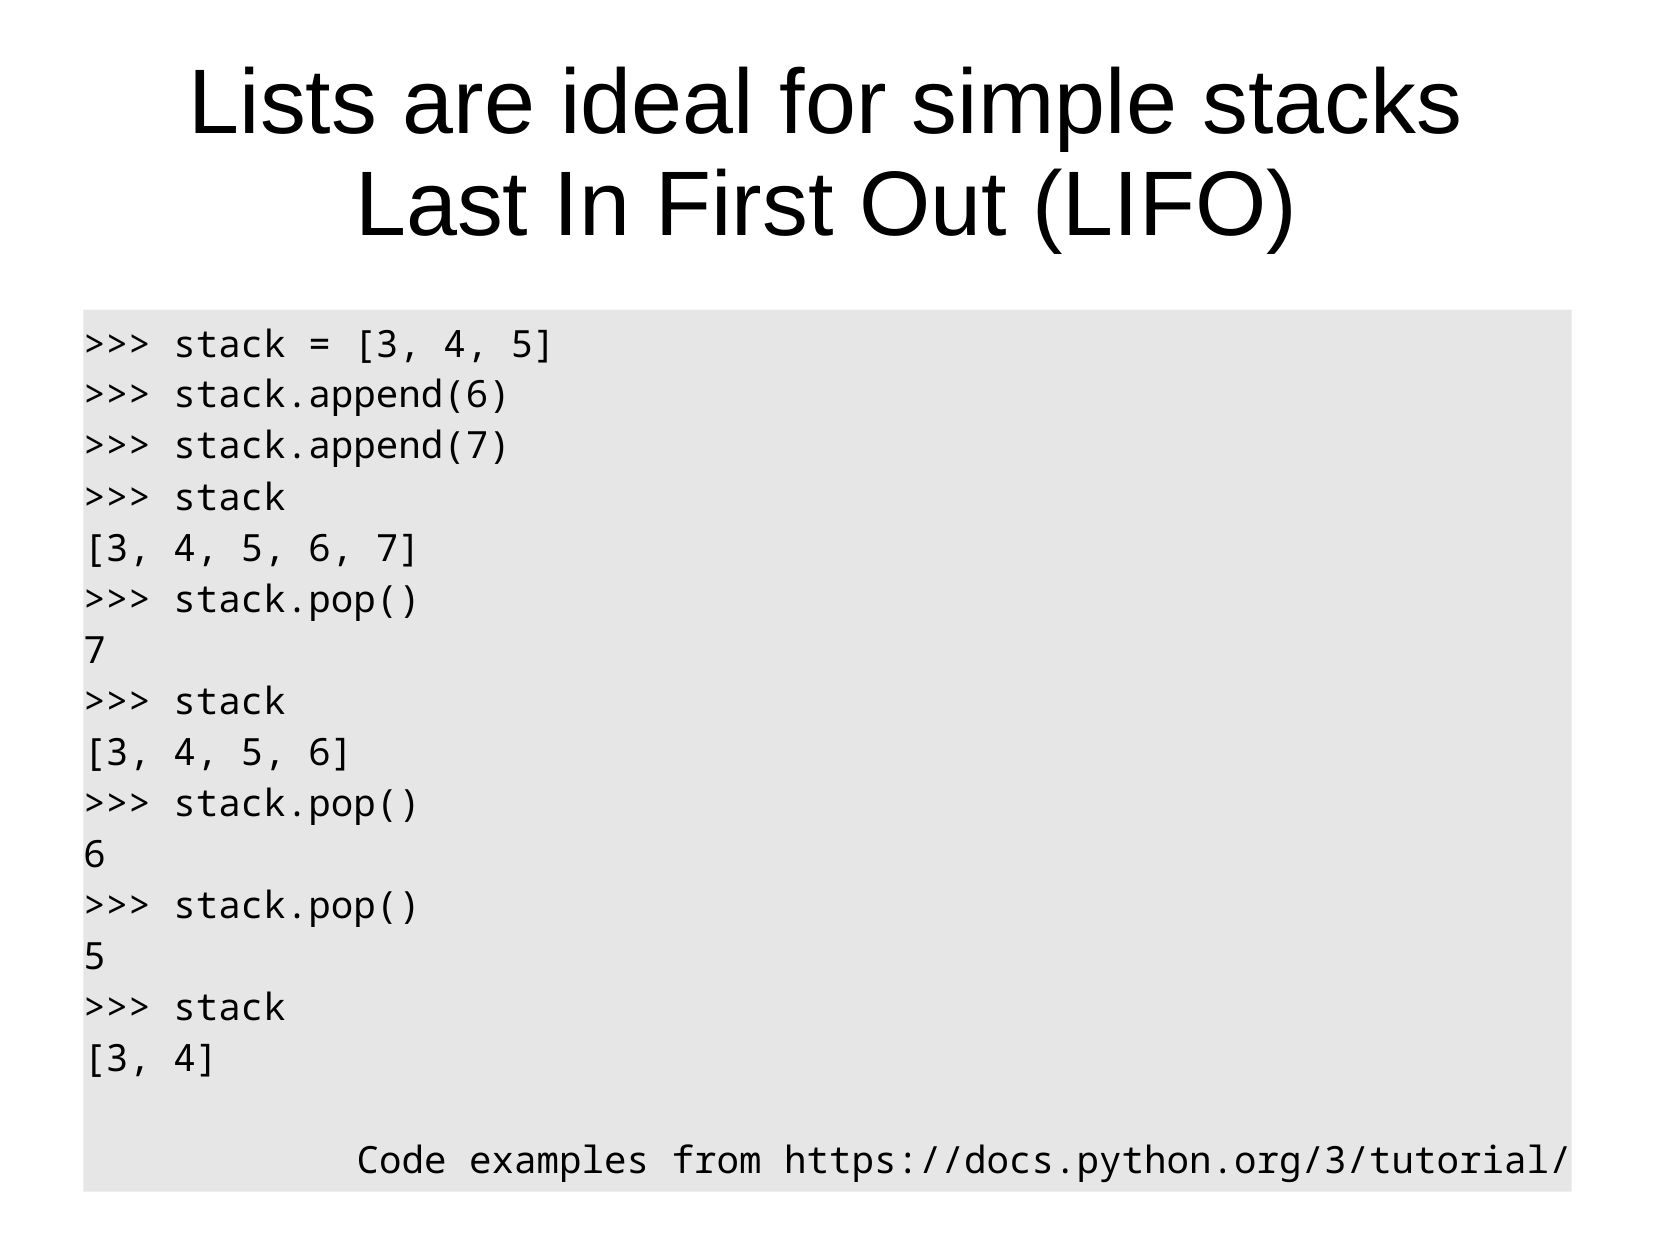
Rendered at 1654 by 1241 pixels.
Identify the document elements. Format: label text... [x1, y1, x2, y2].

text_box >>> stack = [3, 4, 5] >>> stack.append(6) >>> stack.append(7) >>> stack [3, 4, 5, 6, 7] >>> stack.pop() 7 >>> stack [3, 4, 5, 6] >>> stack.pop() 6 >>> stack.pop() 5 >>> stack [3, 4] Code examples from https://docs.python.org/3/tutorial/ [83, 309, 1572, 1192]
title Lists are ideal for simple stacks Last In First Out (LIFO) [82, 49, 1571, 257]
